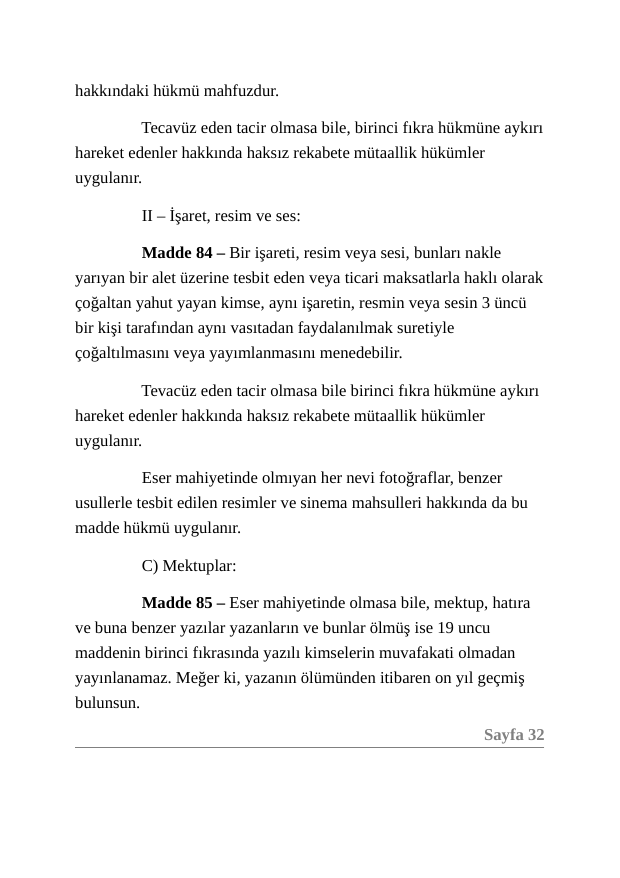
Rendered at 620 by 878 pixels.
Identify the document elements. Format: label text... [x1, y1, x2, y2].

text Eser mahiyetinde olmıyan her nevi fotoğraflar, benzer usullerle tesbit edilen resimler ve sinema mahsulleri hakkında da bu madde hükmü uygulanır. [75, 462, 544, 537]
text Sayfa 32 [75, 725, 544, 747]
text II – İşaret, resim ve ses: [75, 200, 544, 225]
text Tevacüz eden tacir olmasa bile birinci fıkra hükmüne aykırı hareket edenler hakkında haksız rekabete mütaallik hükümler uygulanır. [75, 375, 544, 450]
text Madde 85 – Eser mahiyetinde olmasa bile, mektup, hatıra ve buna benzer yazılar yazanların ve bunlar ölmüş ise 19 uncu maddenin birinci fıkrasında yazılı kimselerin muvafakati olmadan yayınlanamaz. Meğer ki, yazanın ölümünden itibaren on yıl geçmiş bulunsun. [75, 587, 544, 712]
text C) Mektuplar: [75, 550, 544, 575]
text Tecavüz eden tacir olmasa bile, birinci fıkra hükmüne aykırı hareket edenler hakkında haksız rekabete mütaallik hükümler uygulanır. [75, 112, 544, 187]
text Madde 84 – Bir işareti, resim veya sesi, bunları nakle yarıyan bir alet üzerine tesbit eden veya ticari maksatlarla haklı olarak çoğaltan yahut yayan kimse, aynı işaretin, resmin veya sesin 3 üncü bir kişi tarafından aynı vasıtadan faydalanılmak suretiyle çoğaltılmasını veya yayımlanmasını menedebilir. [75, 237, 544, 362]
text hakkındaki hükmü mahfuzdur. [75, 75, 544, 100]
